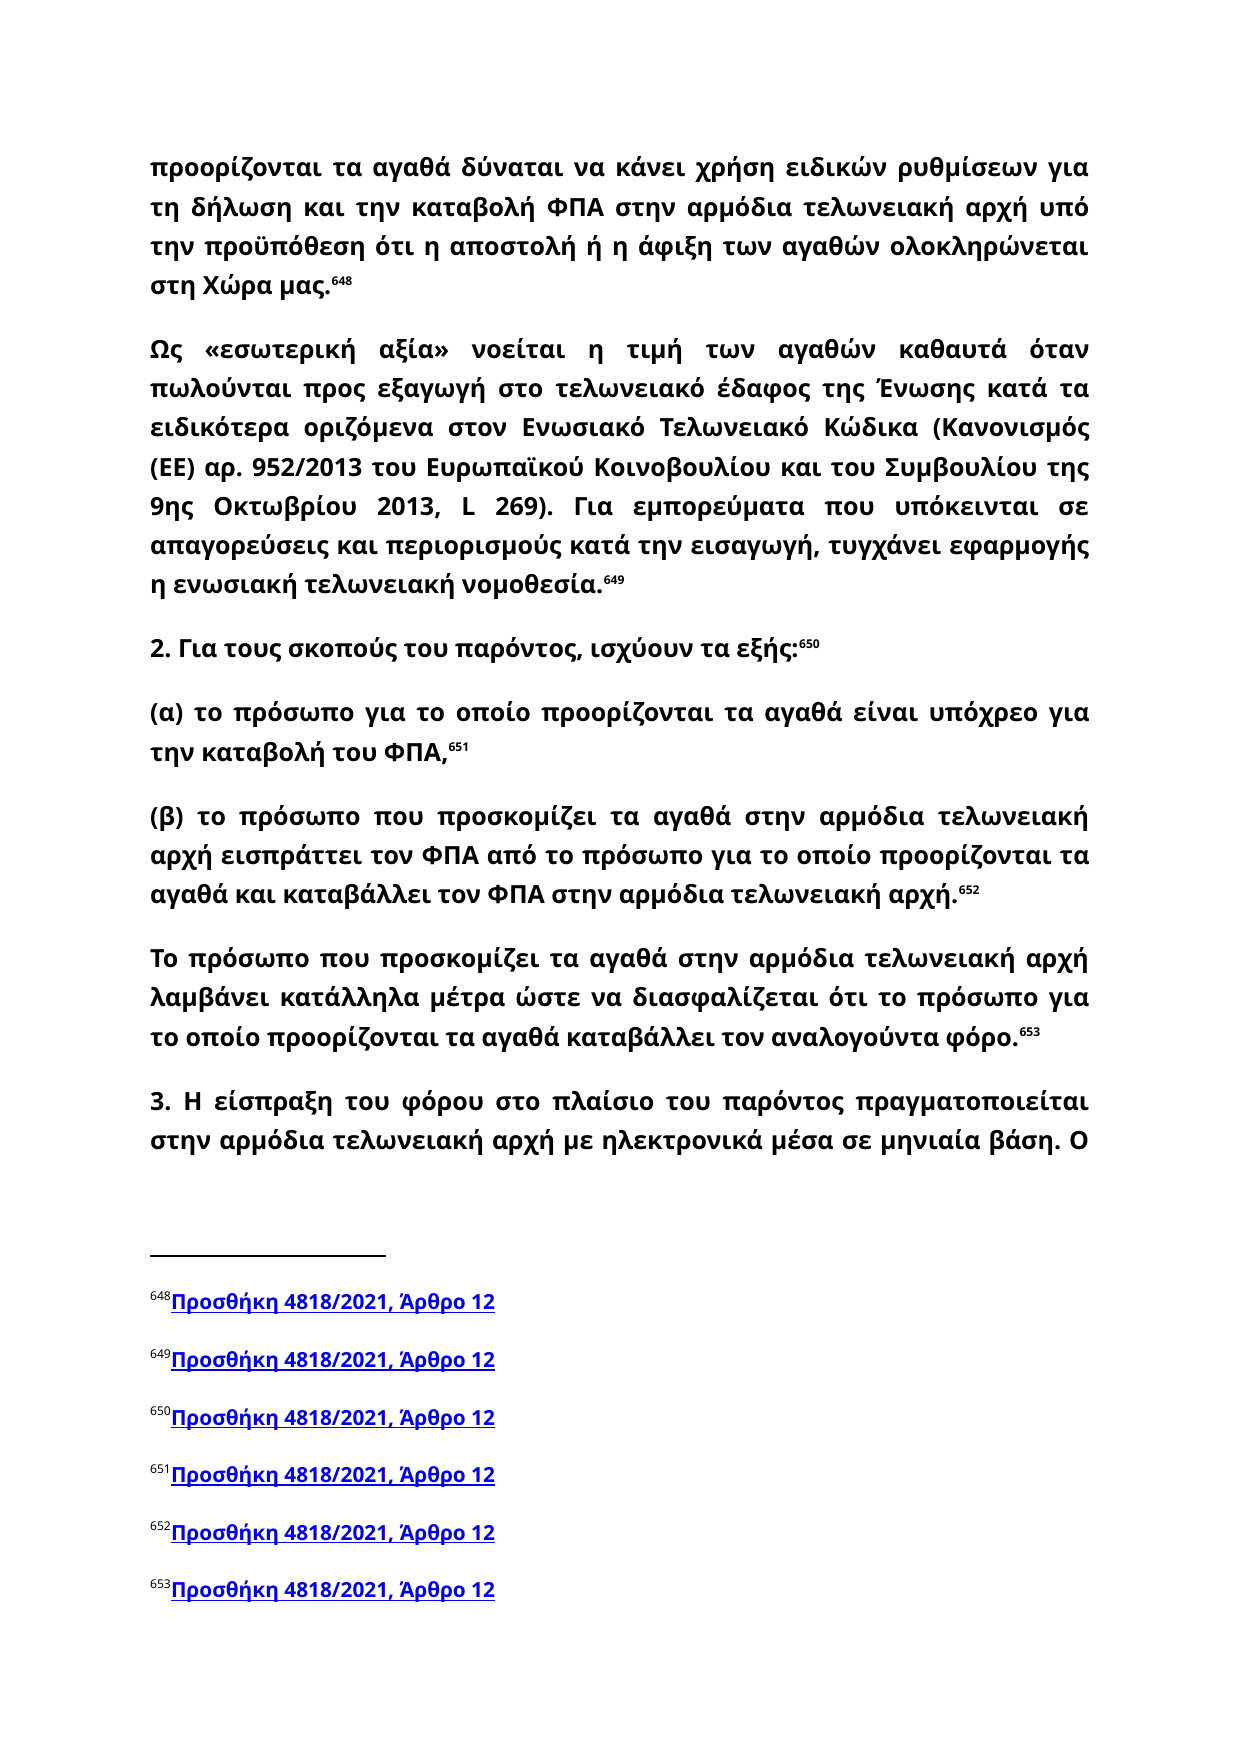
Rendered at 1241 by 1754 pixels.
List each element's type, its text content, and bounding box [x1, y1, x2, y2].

text (β) το πρόσωπο που προσκομίζει τα αγαθά στην αρμόδια τελωνειακή αρχή εισπράττει τον ΦΠΑ από το πρόσωπο για το οποίο προορίζονται τα αγαθά και καταβάλλει τον ΦΠΑ στην αρμόδια τελωνειακή αρχή. [150, 798, 1090, 911]
text Ως «εσωτερική αξία» νοείται η τιμή των αγαθών καθαυτά όταν πωλούνται προς εξαγωγή στο τελωνειακό έδαφος της Ένωσης κατά τα ειδικότερα οριζόμενα στον Ενωσιακό Τελωνειακό Κώδικα (Κανονισμός (ΕΕ) αρ. 952/2013 του Ευρωπαϊκού Κοινοβουλίου και του Συμβουλίου της 9ης Οκτωβρίου 2013, L 269). Για εμπορεύματα που υπόκεινται σε απαγορεύσεις και περιορισμούς κατά την εισαγωγή, τυγχάνει εφαρμογής η ενωσιακή τελωνειακή νομοθεσία. [150, 332, 1090, 601]
text 3. Η είσπραξη του φόρου στο πλαίσιο του παρόντος πραγματοποιείται στην αρμόδια τελωνειακή αρχή με ηλεκτρονικά μέσα σε μηνιαία βάση. Ο [150, 1083, 1090, 1157]
text Προσθήκη 4818/2021, Άρθρο 12 [150, 1576, 1090, 1604]
text προορίζονται τα αγαθά δύναται να κάνει χρήση ειδικών ρυθμίσεων για τη δήλωση και την καταβολή ΦΠΑ στην αρμόδια τελωνειακή αρχή υπό την προϋπόθεση ότι η αποστολή ή η άφιξη των αγαθών ολοκληρώνεται στη Χώρα μας. [150, 150, 1090, 302]
text 2. Για τους σκοπούς του παρόντος, ισχύουν τα εξής: [150, 631, 1090, 665]
text Το πρόσωπο που προσκομίζει τα αγαθά στην αρμόδια τελωνειακή αρχή λαμβάνει κατάλληλα μέτρα ώστε να διασφαλίζεται ότι το πρόσωπο για το οποίο προορίζονται τα αγαθά καταβάλλει τον αναλογούντα φόρο. [150, 941, 1090, 1053]
text Προσθήκη 4818/2021, Άρθρο 12 [150, 1403, 1090, 1431]
text Προσθήκη 4818/2021, Άρθρο 12 [150, 1518, 1090, 1546]
text (α) το πρόσωπο για το οποίο προορίζονται τα αγαθά είναι υπόχρεο για την καταβολή του ΦΠΑ, [150, 695, 1090, 768]
text Προσθήκη 4818/2021, Άρθρο 12 [150, 1460, 1090, 1489]
text Προσθήκη 4818/2021, Άρθρο 12 [150, 1287, 1090, 1316]
text Προσθήκη 4818/2021, Άρθρο 12 [150, 1345, 1090, 1373]
